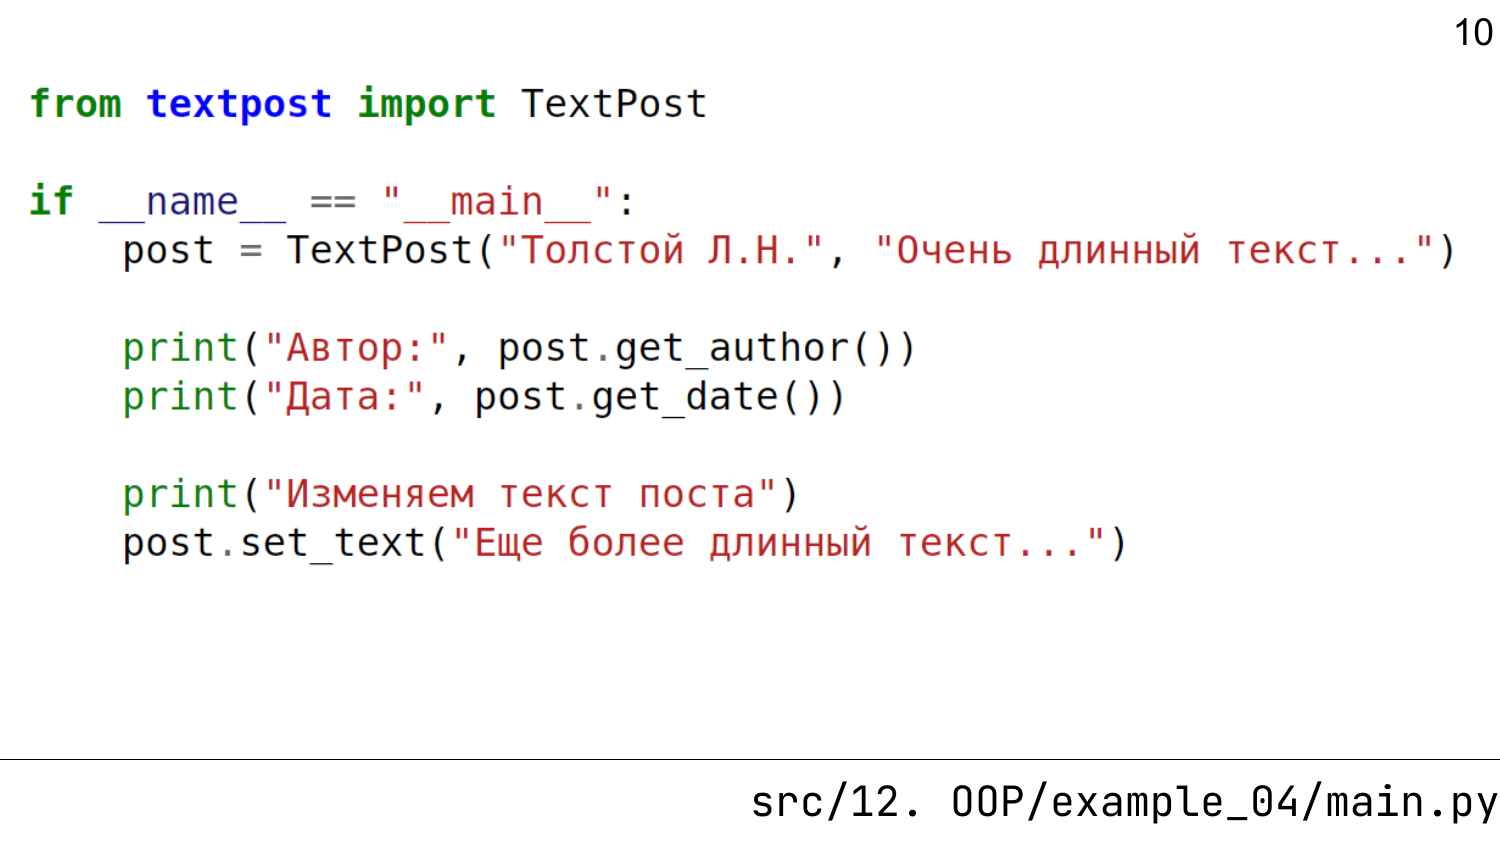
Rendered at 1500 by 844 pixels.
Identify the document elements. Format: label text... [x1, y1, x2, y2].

picture [17, 72, 1468, 573]
title src/12. OOP/example_04/main.py [670, 767, 1500, 837]
